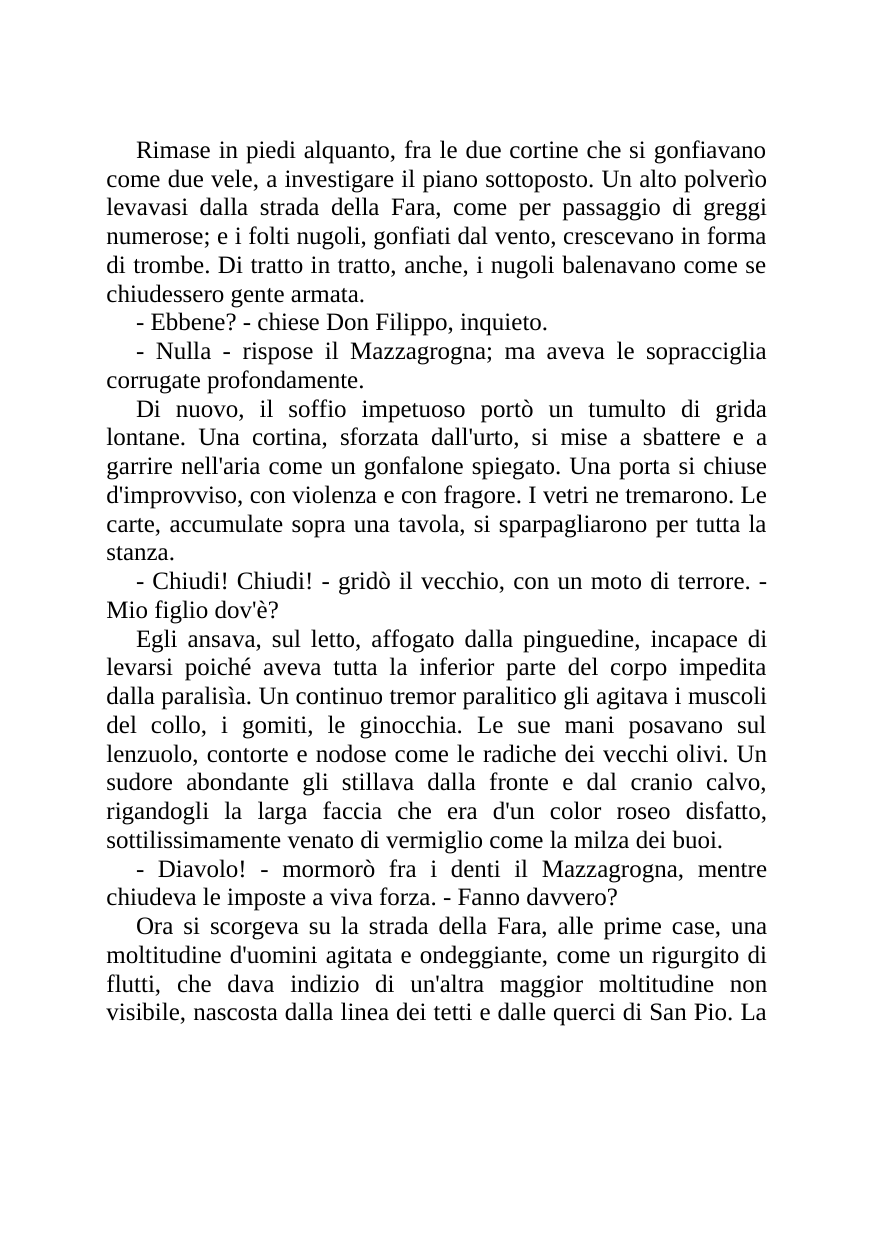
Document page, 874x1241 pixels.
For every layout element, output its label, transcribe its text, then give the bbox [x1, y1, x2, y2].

text - Diavolo! - mormorò fra i denti il Mazzagrogna, mentre chiudeva le imposte a viva forza. - Fanno davvero? [106, 854, 768, 911]
text Di nuovo, il soffio impetuoso portò un tumulto di grida lontane. Una cortina, sforzata dall'urto, si mise a sbattere e a garrire nell'aria come un gonfalone spiegato. Una porta si chiuse d'improvviso, con violenza e con fragore. I vetri ne tremarono. Le carte, accumulate sopra una tavola, si sparpagliarono per tutta la stanza. [106, 394, 768, 566]
text - Nulla - rispose il Mazzagrogna; ma aveva le sopracciglia corrugate profondamente. [106, 336, 768, 394]
text Egli ansava, sul letto, affogato dalla pinguedine, incapace di levarsi poiché aveva tutta la inferior parte del corpo impedita dalla paralisìa. Un continuo tremor paralitico gli agitava i muscoli del collo, i gomiti, le ginocchia. Le sue mani posavano sul lenzuolo, contorte e nodose come le radiche dei vecchi olivi. Un sudore abondante gli stillava dalla fronte e dal cranio calvo, rigandogli la larga faccia che era d'un color roseo disfatto, sottilissimamente venato di vermiglio come la milza dei buoi. [106, 624, 768, 854]
text - Ebbene? - chiese Don Filippo, inquieto. [106, 307, 768, 336]
text - Chiudi! Chiudi! - gridò il vecchio, con un moto di terrore. - Mio figlio dov'è? [106, 566, 768, 624]
text Rimase in piedi alquanto, fra le due cortine che si gonfiavano come due vele, a investigare il piano sottoposto. Un alto polverìo levavasi dalla strada della Fara, come per passaggio di greggi numerose; e i folti nugoli, gonfiati dal vento, crescevano in forma di trombe. Di tratto in tratto, anche, i nugoli balenavano come se chiudessero gente armata. [106, 135, 768, 307]
text Ora si scorgeva su la strada della Fara, alle prime case, una moltitudine d'uomini agitata e ondeggiante, come un rigurgito di flutti, che dava indizio di un'altra maggior moltitudine non visibile, nascosta dalla linea dei tetti e dalle querci di San Pio. La [106, 911, 768, 1026]
